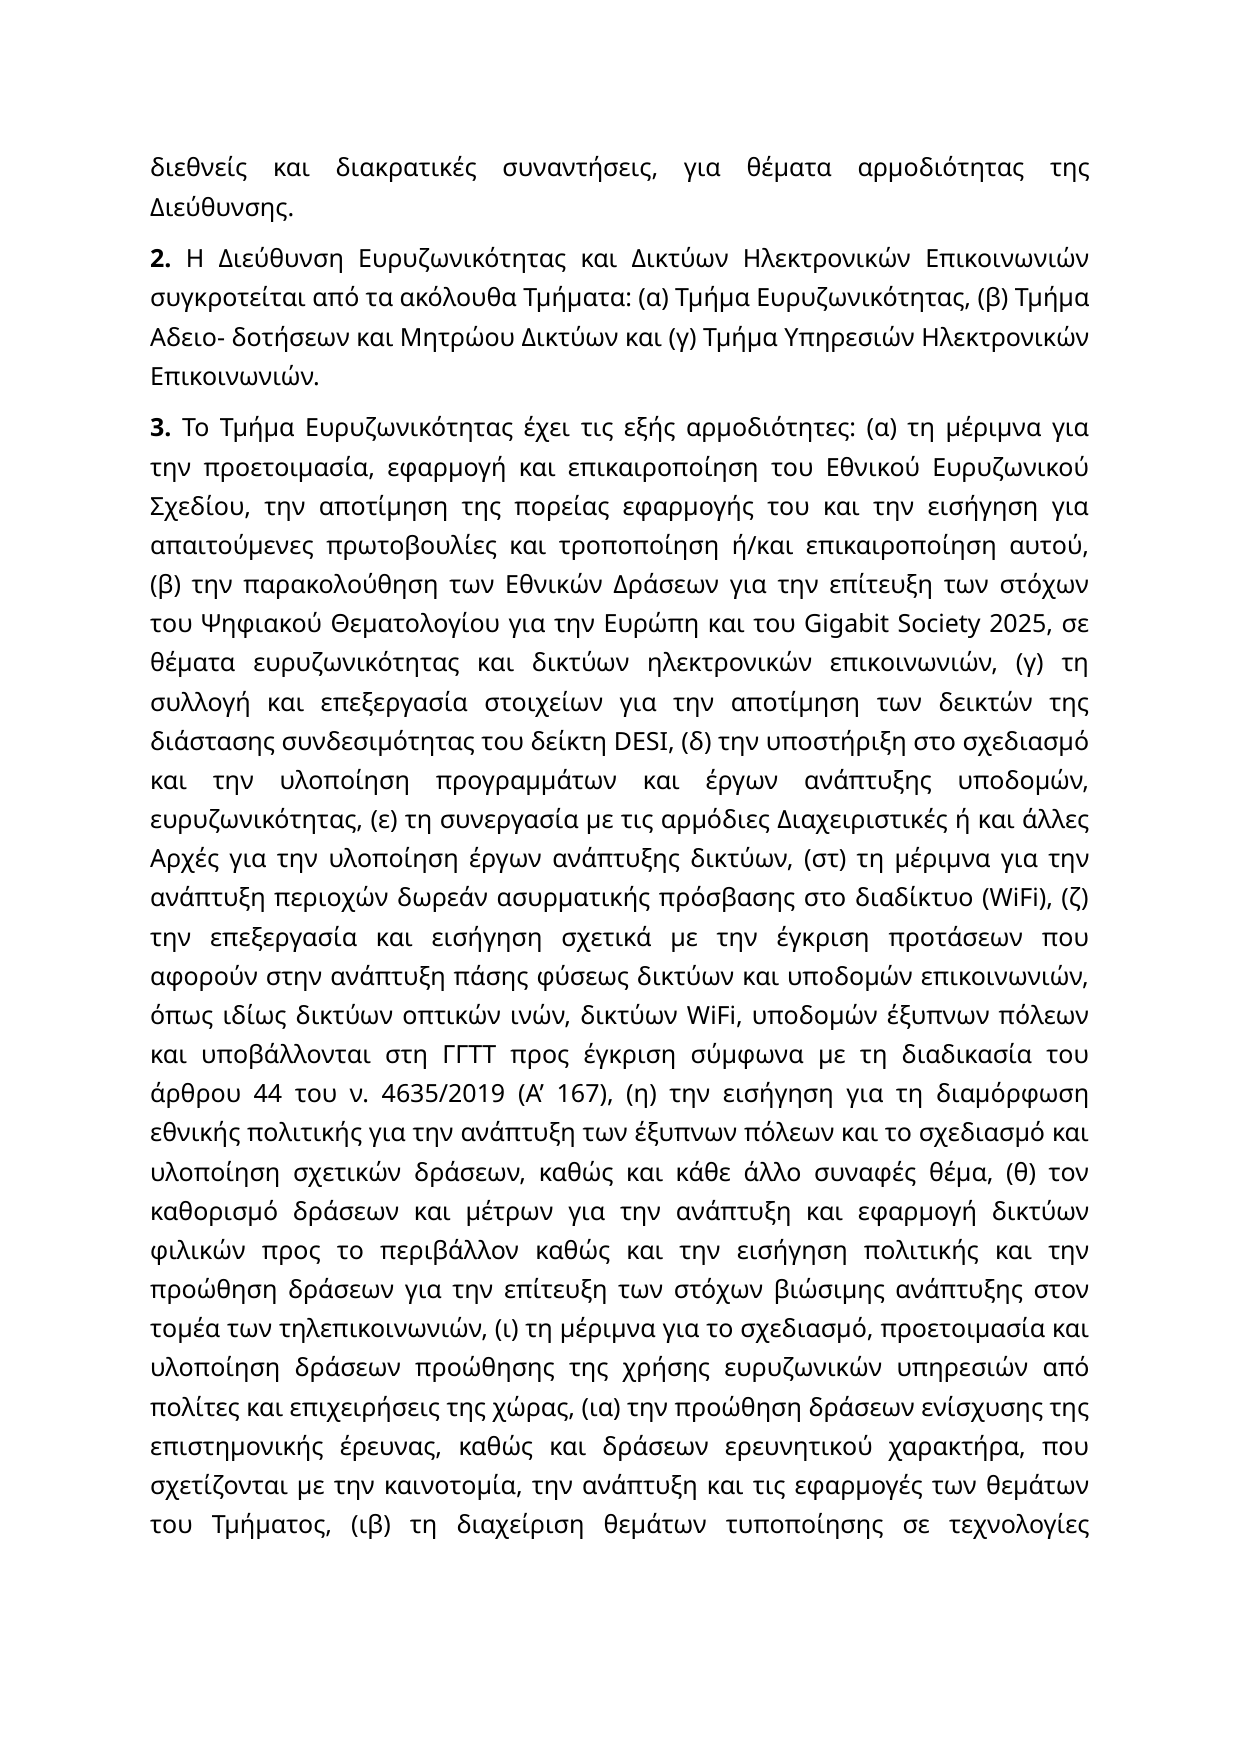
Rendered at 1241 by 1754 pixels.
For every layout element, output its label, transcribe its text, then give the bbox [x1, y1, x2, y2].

text διεθνείς και διακρατικές συναντήσεις, για θέματα αρμοδιότητας της Διεύθυνσης. [150, 150, 1090, 223]
text 3. Το Τμήμα Ευρυζωνικότητας έχει τις εξής αρμοδιότητες: (α) τη μέριμνα για την προετοιμασία, εφαρμογή και επικαιροποίηση του Εθνικού Ευρυζωνικού Σχεδίου, την αποτίμηση της πορείας εφαρμογής του και την εισήγηση για απαιτούμενες πρωτοβουλίες και τροποποίηση ή/και επικαιροποίηση αυτού, (β) την παρακολούθηση των Εθνικών Δράσεων για την επίτευξη των στόχων του Ψηφιακού Θεματολογίου για την Ευρώπη και του Gigabit Society 2025, σε θέματα ευρυζωνικότητας και δικτύων ηλεκτρονικών επικοινωνιών, (γ) τη συλλογή και επεξεργασία στοιχείων για την αποτίμηση των δεικτών της διάστασης συνδεσιμότητας του δείκτη DESI, (δ) την υποστήριξη στο σχεδιασμό και την υλοποίηση προγραμμάτων και έργων ανάπτυξης υποδομών, ευρυζωνικότητας, (ε) τη συνεργασία με τις αρμόδιες Διαχειριστικές ή και άλλες Αρχές για την υλοποίηση έργων ανάπτυξης δικτύων, (στ) τη μέριμνα για την ανάπτυξη περιοχών δωρεάν ασυρματικής πρόσβασης στο διαδίκτυο (WiFi), (ζ) την επεξεργασία και εισήγηση σχετικά με την έγκριση προτάσεων που αφορούν στην ανάπτυξη πάσης φύσεως δικτύων και υποδομών επικοινωνιών, όπως ιδίως δικτύων οπτικών ινών, δικτύων WiFi, υποδομών έξυπνων πόλεων και υποβάλλονται στη ΓΓΤΤ προς έγκριση σύμφωνα με τη διαδικασία του άρθρου 44 του ν. 4635/2019 (Α’ 167), (η) την εισήγηση για τη διαμόρφωση εθνικής πολιτικής για την ανάπτυξη των έξυπνων πόλεων και το σχεδιασμό και υλοποίηση σχετικών δράσεων, καθώς και κάθε άλλο συναφές θέμα, (θ) τον καθορισμό δράσεων και μέτρων για την ανάπτυξη και εφαρμογή δικτύων φιλικών προς το περιβάλλον καθώς και την εισήγηση πολιτικής και την προώθηση δράσεων για την επίτευξη των στόχων βιώσιμης ανάπτυξης στον τομέα των τηλεπικοινωνιών, (ι) τη μέριμνα για το σχεδιασμό, προετοιμασία και υλοποίηση δράσεων προώθησης της χρήσης ευρυζωνικών υπηρεσιών από πολίτες και επιχειρήσεις της χώρας, (ια) την προώθηση δράσεων ενίσχυσης της επιστημονικής έρευνας, καθώς και δράσεων ερευνητικού χαρακτήρα, που σχετίζονται με την καινοτομία, την ανάπτυξη και τις εφαρμογές των θεμάτων του Τμήματος, (ιβ) τη διαχείριση θεμάτων τυποποίησης σε τεχνολογίες [150, 410, 1090, 1541]
text 2. Η Διεύθυνση Ευρυζωνικότητας και Δικτύων Ηλεκτρονικών Επικοινωνιών συγκροτείται από τα ακόλουθα Τμήματα: (α) Τμήμα Ευρυζωνικότητας, (β) Τμήμα Αδειο- δοτήσεων και Μητρώου Δικτύων και (γ) Τμήμα Υπηρεσιών Ηλεκτρονικών Επικοινωνιών. [150, 241, 1090, 392]
